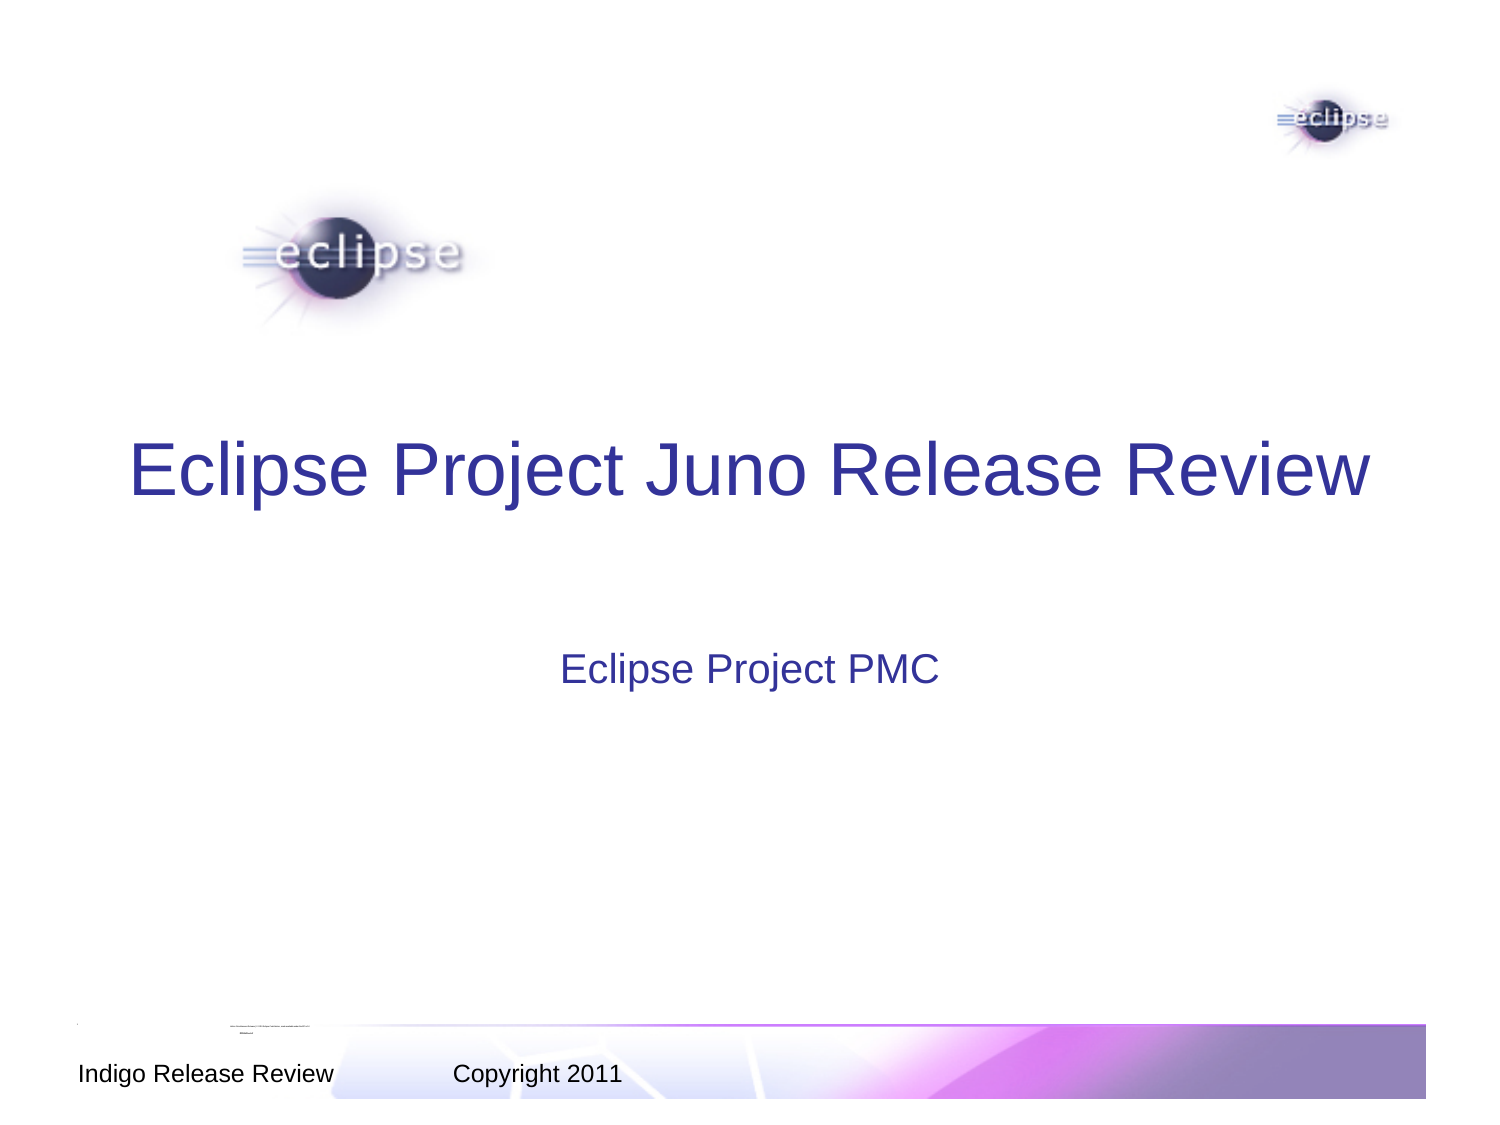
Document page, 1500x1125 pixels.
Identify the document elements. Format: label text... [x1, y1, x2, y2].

picture [206, 101, 507, 402]
subtitle Eclipse Project PMC [225, 637, 1276, 926]
picture [225, 1024, 1426, 1099]
title Eclipse Project Juno Release Review [112, 349, 1388, 591]
picture [1257, 42, 1408, 193]
